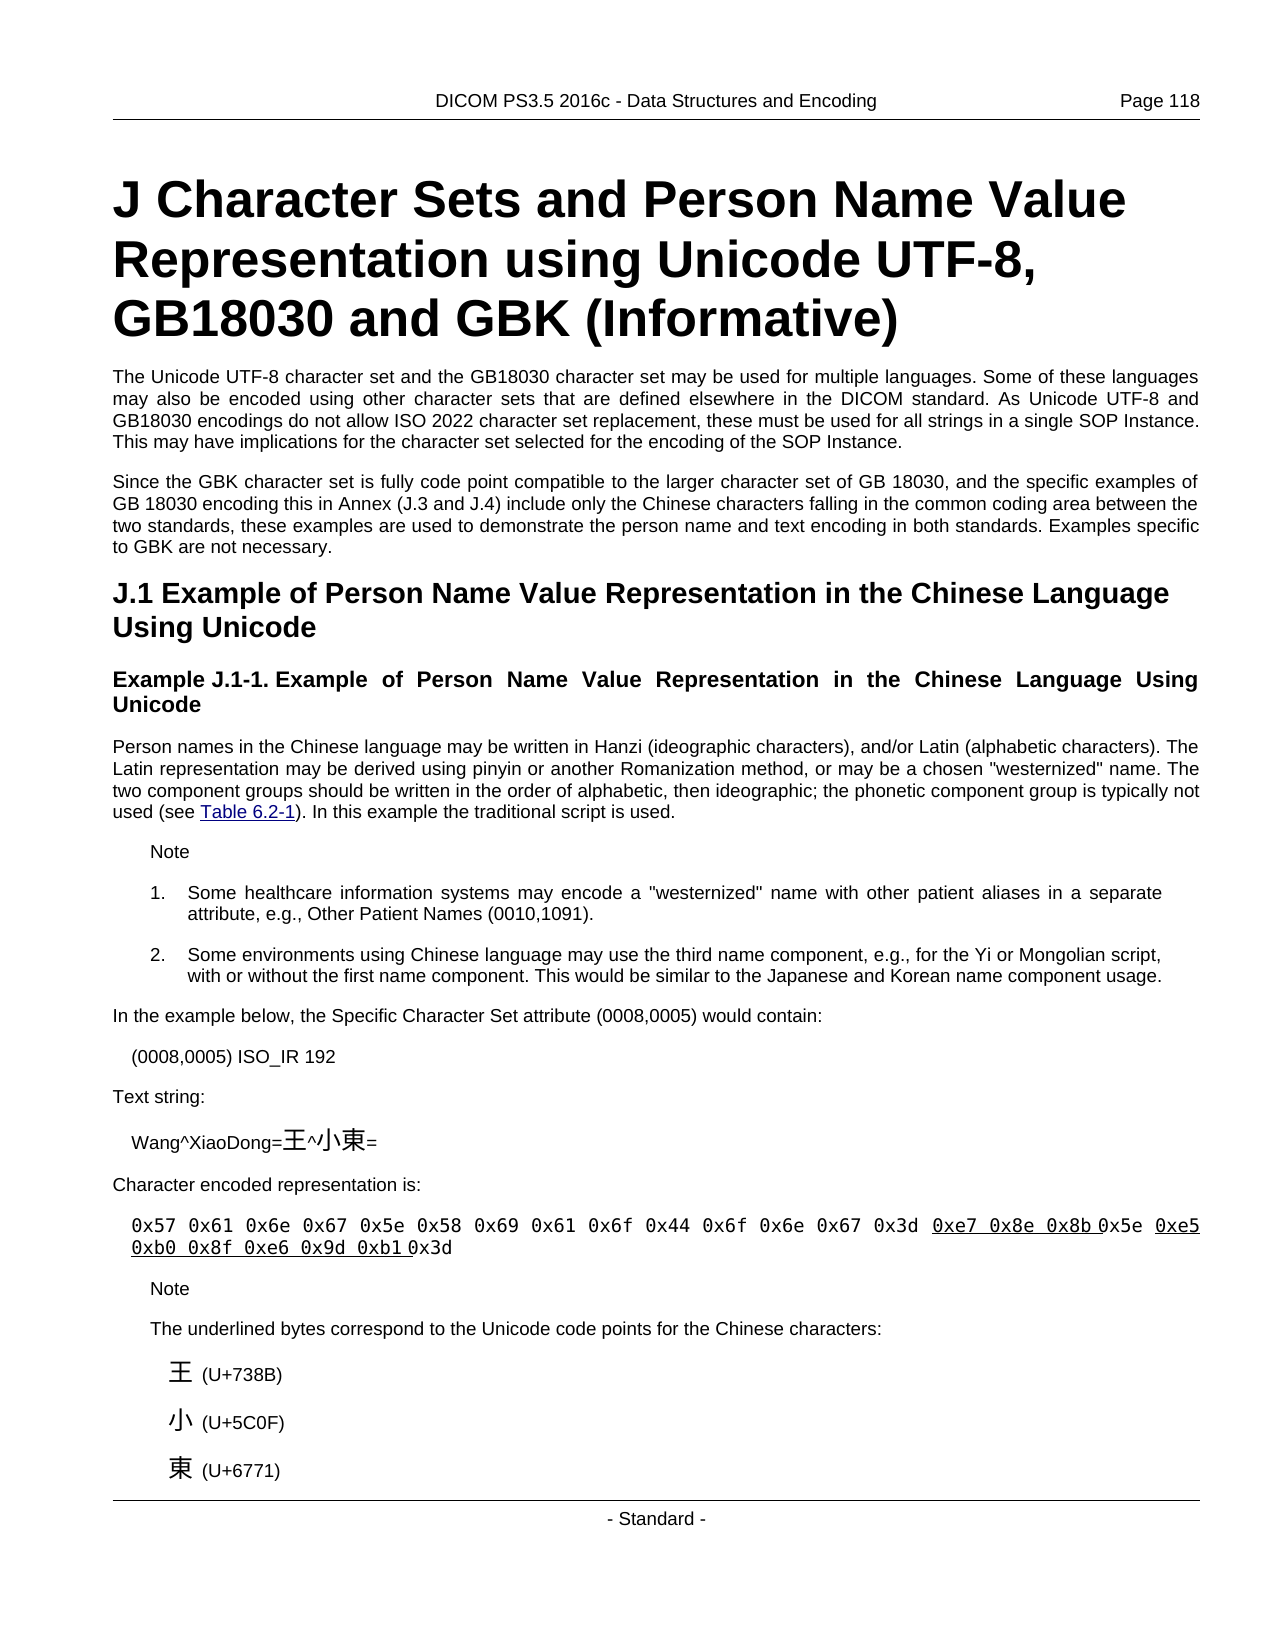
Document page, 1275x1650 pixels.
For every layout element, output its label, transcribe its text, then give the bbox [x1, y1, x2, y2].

text J.1 Example of Person Name Value Representation in the Chinese Language Using Unicode [112, 576, 1200, 643]
text (0008,0005) ISO_IR 192 [131, 1046, 1200, 1067]
text 0x57 0x61 0x6e 0x67 0x5e 0x58 0x69 0x61 0x6f 0x44 0x6f 0x6e 0x67 0x3d 0xe7 0x8e 0x8b 0x5e 0xe5 0xb0 0x8f 0xe6 0x9d 0xb1 0x3d [131, 1214, 1200, 1259]
text Since the GBK character set is fully code point compatible to the larger character set of GB 18030, and the specific examples of GB 18030 encoding this in Annex (J.3 and J.4) include only the Chinese characters falling in the common coding area between the two standards, these examples are used to demonstrate the person name and text encoding in both standards. Examples specific to GBK are not necessary. [112, 471, 1200, 557]
text Person names in the Chinese language may be written in Hanzi (ideographic characters), and/or Latin (alphabetic characters). The Latin representation may be derived using pinyin or another Romanization method, or may be a chosen "westernized" name. The two component groups should be written in the order of alphabetic, then ideographic; the phonetic component group is typically not used (see Table 6.2-1). In this example the traditional script is used. [112, 736, 1200, 822]
text Text string: [112, 1086, 1200, 1107]
text Example J.1-1. Example of Person Name Value Representation in the Chinese Language Using Unicode [112, 666, 1200, 717]
text Note [150, 841, 1162, 863]
text J Character Sets and Person Name Value Representation using Unicode UTF-8, GB18030 and GBK (Informative) [112, 169, 1200, 347]
text The underlined bytes correspond to the Unicode code points for the Chinese characters: [150, 1318, 1162, 1339]
list Some environments using Chinese language may use the third name component, e.g., for the Yi or Mongolian script, with or without the first name component. This would be similar to the Japanese and Korean name component usage. [150, 943, 1162, 987]
text In the example below, the Specific Character Set attribute (0008,0005) would contain: [112, 1005, 1200, 1027]
text 小 (U+5C0F) [169, 1406, 1162, 1435]
text The Unicode UTF-8 character set and the GB18030 character set may be used for multiple languages. Some of these languages may also be encoded using other character sets that are defined elsewhere in the DICOM standard. As Unicode UTF-8 and GB18030 encodings do not allow ISO 2022 character set replacement, these must be used for all strings in a single SOP Instance. This may have implications for the character set selected for the encoding of the SOP Instance. [112, 366, 1200, 452]
text Note [150, 1277, 1162, 1299]
text 王 (U+738B) [169, 1358, 1162, 1387]
text Character encoded representation is: [112, 1174, 1200, 1196]
list Some healthcare information systems may encode a "westernized" name with other patient aliases in a separate attribute, e.g., Other Patient Names (0010,1091). [150, 882, 1162, 925]
text 東 (U+6771) [169, 1454, 1162, 1483]
text Wang^XiaoDong=王^小東= [131, 1126, 1200, 1155]
